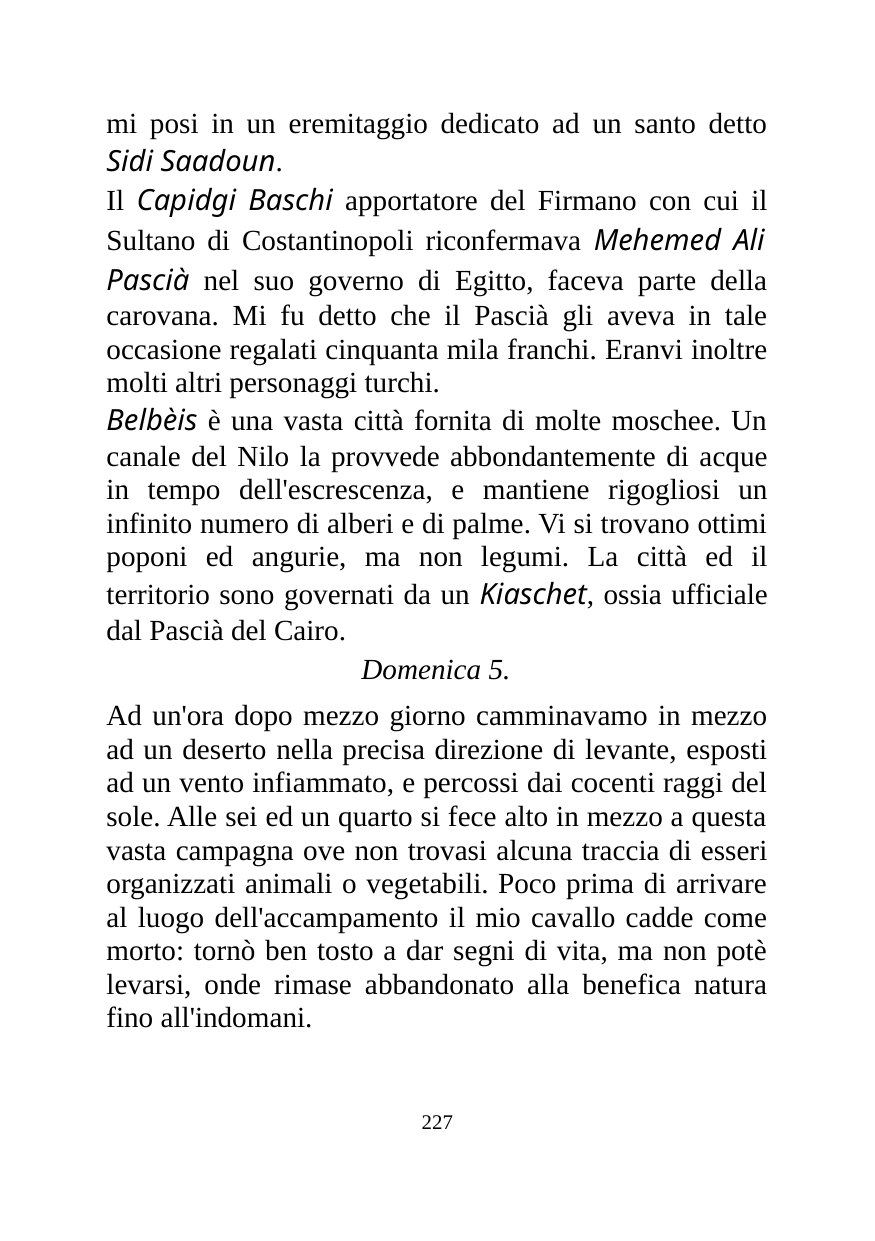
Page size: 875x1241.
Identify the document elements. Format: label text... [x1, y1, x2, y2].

text Ad un'ora dopo mezzo giorno camminavamo in mezzo ad un deserto nella precisa direzione di levante, esposti ad un vento infiammato, e percossi dai cocenti raggi del sole. Alle sei ed un quarto si fece alto in mezzo a questa vasta campagna ove non trovasi alcuna traccia di esseri organizzati animali o vegetabili. Poco prima di arrivare al luogo dell'accampamento il mio cavallo cadde come morto: tornò ben tosto a dar segni di vita, ma non potè levarsi, onde rimase abbandonato alla benefica natura fino all'indomani. [106, 698, 768, 1034]
text mi posi in un eremitaggio dedicato ad un santo detto Sidi Saadoun. [106, 106, 768, 179]
text Belbèis è una vasta città fornita di molte moschee. Un canale del Nilo la provvede abbondantemente di acque in tempo dell'escrescenza, e mantiene rigogliosi un infinito numero di alberi e di palme. Vi si trovano ottimi poponi ed angurie, ma non legumi. La città ed il territorio sono governati da un Kiaschet, ossia ufficiale dal Pascià del Cairo. [106, 399, 768, 646]
subtitle Domenica 5. [106, 652, 768, 686]
text Il Capidgi Baschi apportatore del Firmano con cui il Sultano di Costantinopoli riconfermava Mehemed Ali Pascià nel suo governo di Egitto, faceva parte della carovana. Mi fu detto che il Pascià gli aveva in tale occasione regalati cinquanta mila franchi. Eranvi inoltre molti altri personaggi turchi. [106, 179, 768, 399]
